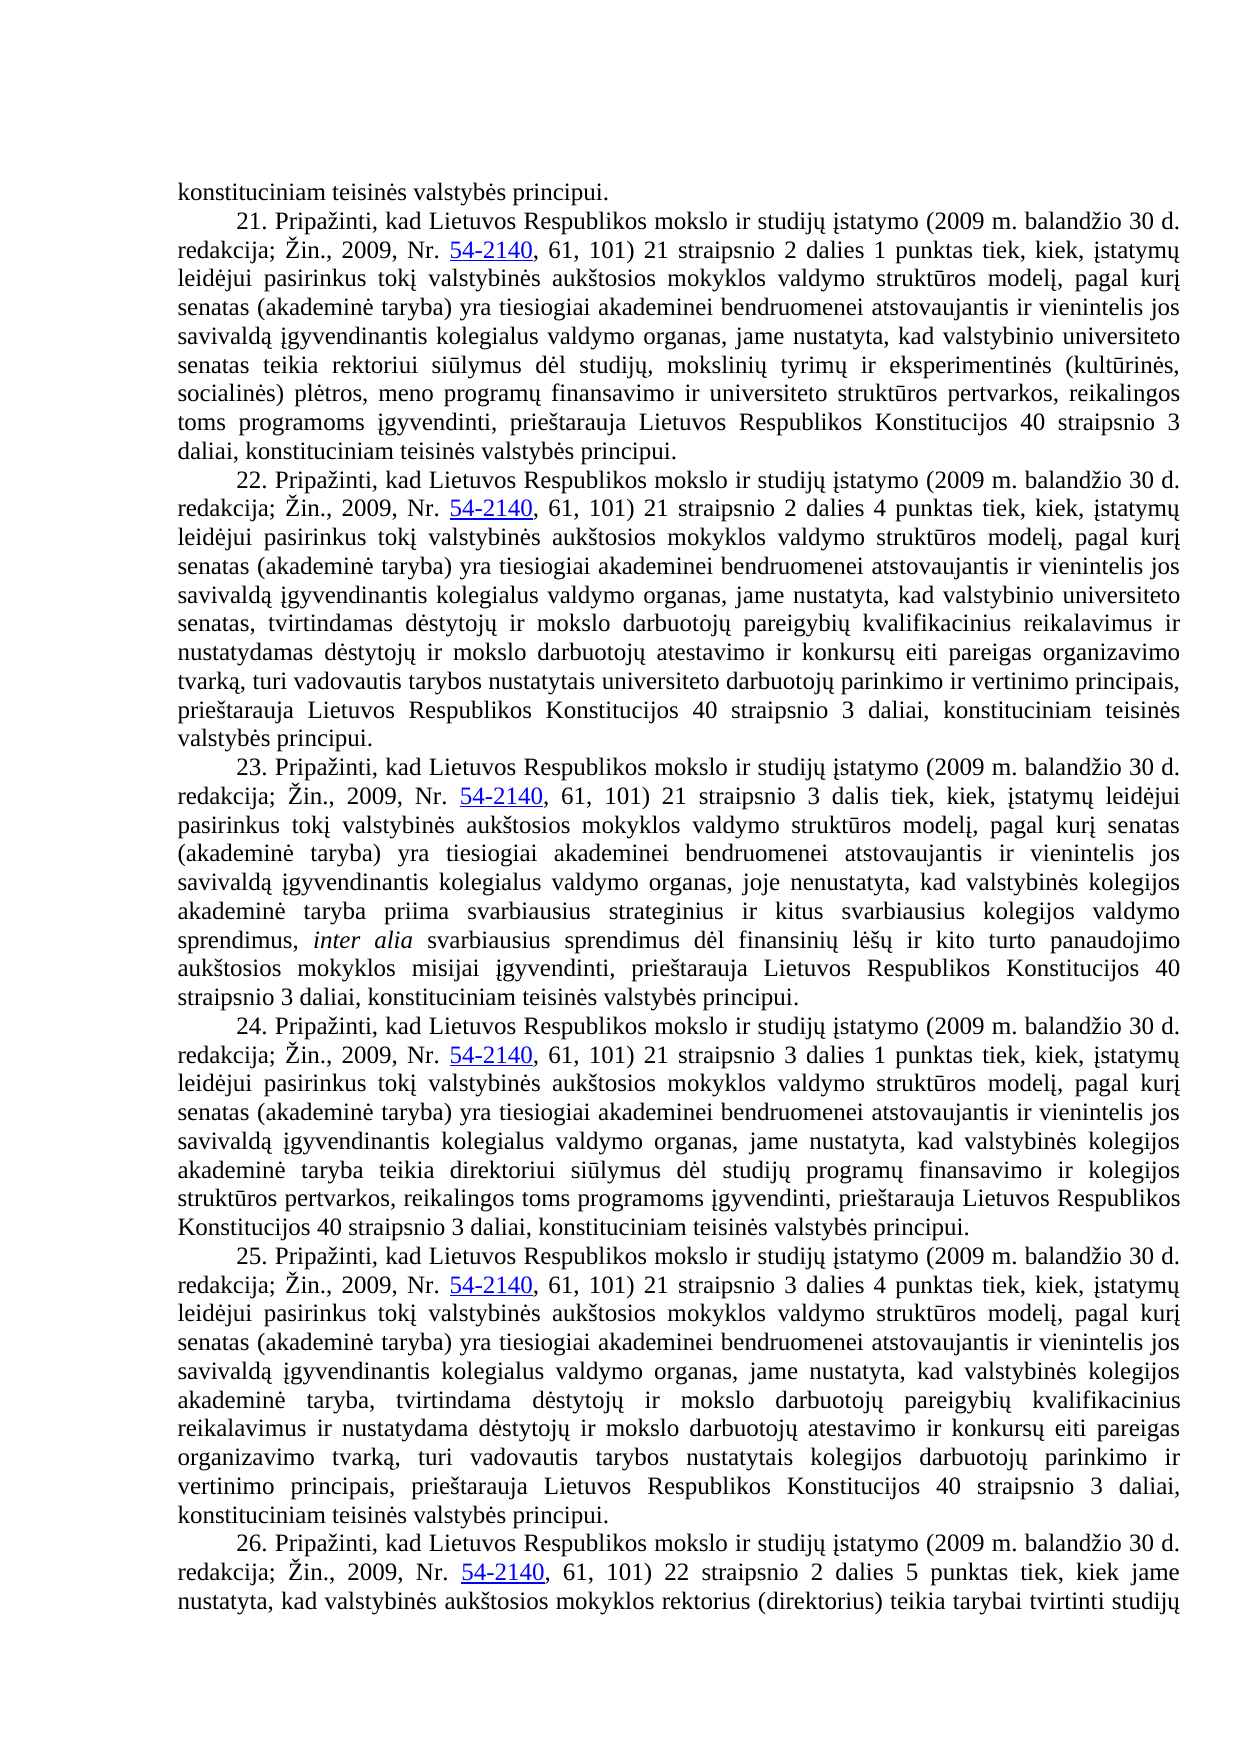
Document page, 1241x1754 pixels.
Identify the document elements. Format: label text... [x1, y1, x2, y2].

text 25. Pripažinti, kad Lietuvos Respublikos mokslo ir studijų įstatymo (2009 m. balandžio 30 d. redakcija; Žin., 2009, Nr. 54-2140, 61, 101) 21 straipsnio 3 dalies 4 punktas tiek, kiek, įstatymų leidėjui pasirinkus tokį valstybinės aukštosios mokyklos valdymo struktūros modelį, pagal kurį senatas (akademinė taryba) yra tiesiogiai akademinei bendruomenei atstovaujantis ir vienintelis jos savivaldą įgyvendinantis kolegialus valdymo organas, jame nustatyta, kad valstybinės kolegijos akademinė taryba, tvirtindama dėstytojų ir mokslo darbuotojų pareigybių kvalifikacinius reikalavimus ir nustatydama dėstytojų ir mokslo darbuotojų atestavimo ir konkursų eiti pareigas organizavimo tvarką, turi vadovautis tarybos nustatytais kolegijos darbuotojų parinkimo ir vertinimo principais, prieštarauja Lietuvos Respublikos Konstitucijos 40 straipsnio 3 daliai, konstituciniam teisinės valstybės principui. [177, 1241, 1181, 1528]
text konstituciniam teisinės valstybės principui. [177, 177, 1181, 206]
text 24. Pripažinti, kad Lietuvos Respublikos mokslo ir studijų įstatymo (2009 m. balandžio 30 d. redakcija; Žin., 2009, Nr. 54-2140, 61, 101) 21 straipsnio 3 dalies 1 punktas tiek, kiek, įstatymų leidėjui pasirinkus tokį valstybinės aukštosios mokyklos valdymo struktūros modelį, pagal kurį senatas (akademinė taryba) yra tiesiogiai akademinei bendruomenei atstovaujantis ir vienintelis jos savivaldą įgyvendinantis kolegialus valdymo organas, jame nustatyta, kad valstybinės kolegijos akademinė taryba teikia direktoriui siūlymus dėl studijų programų finansavimo ir kolegijos struktūros pertvarkos, reikalingos toms programoms įgyvendinti, prieštarauja Lietuvos Respublikos Konstitucijos 40 straipsnio 3 daliai, konstituciniam teisinės valstybės principui. [177, 1011, 1181, 1241]
text 26. Pripažinti, kad Lietuvos Respublikos mokslo ir studijų įstatymo (2009 m. balandžio 30 d. redakcija; Žin., 2009, Nr. 54-2140, 61, 101) 22 straipsnio 2 dalies 5 punktas tiek, kiek jame nustatyta, kad valstybinės aukštosios mokyklos rektorius (direktorius) teikia tarybai tvirtinti studijų [177, 1528, 1181, 1615]
text 21. Pripažinti, kad Lietuvos Respublikos mokslo ir studijų įstatymo (2009 m. balandžio 30 d. redakcija; Žin., 2009, Nr. 54-2140, 61, 101) 21 straipsnio 2 dalies 1 punktas tiek, kiek, įstatymų leidėjui pasirinkus tokį valstybinės aukštosios mokyklos valdymo struktūros modelį, pagal kurį senatas (akademinė taryba) yra tiesiogiai akademinei bendruomenei atstovaujantis ir vienintelis jos savivaldą įgyvendinantis kolegialus valdymo organas, jame nustatyta, kad valstybinio universiteto senatas teikia rektoriui siūlymus dėl studijų, mokslinių tyrimų ir eksperimentinės (kultūrinės, socialinės) plėtros, meno programų finansavimo ir universiteto struktūros pertvarkos, reikalingos toms programoms įgyvendinti, prieštarauja Lietuvos Respublikos Konstitucijos 40 straipsnio 3 daliai, konstituciniam teisinės valstybės principui. [177, 206, 1181, 465]
text 22. Pripažinti, kad Lietuvos Respublikos mokslo ir studijų įstatymo (2009 m. balandžio 30 d. redakcija; Žin., 2009, Nr. 54-2140, 61, 101) 21 straipsnio 2 dalies 4 punktas tiek, kiek, įstatymų leidėjui pasirinkus tokį valstybinės aukštosios mokyklos valdymo struktūros modelį, pagal kurį senatas (akademinė taryba) yra tiesiogiai akademinei bendruomenei atstovaujantis ir vienintelis jos savivaldą įgyvendinantis kolegialus valdymo organas, jame nustatyta, kad valstybinio universiteto senatas, tvirtindamas dėstytojų ir mokslo darbuotojų pareigybių kvalifikacinius reikalavimus ir nustatydamas dėstytojų ir mokslo darbuotojų atestavimo ir konkursų eiti pareigas organizavimo tvarką, turi vadovautis tarybos nustatytais universiteto darbuotojų parinkimo ir vertinimo principais, prieštarauja Lietuvos Respublikos Konstitucijos 40 straipsnio 3 daliai, konstituciniam teisinės valstybės principui. [177, 465, 1181, 752]
text 23. Pripažinti, kad Lietuvos Respublikos mokslo ir studijų įstatymo (2009 m. balandžio 30 d. redakcija; Žin., 2009, Nr. 54-2140, 61, 101) 21 straipsnio 3 dalis tiek, kiek, įstatymų leidėjui pasirinkus tokį valstybinės aukštosios mokyklos valdymo struktūros modelį, pagal kurį senatas (akademinė taryba) yra tiesiogiai akademinei bendruomenei atstovaujantis ir vienintelis jos savivaldą įgyvendinantis kolegialus valdymo organas, joje nenustatyta, kad valstybinės kolegijos akademinė taryba priima svarbiausius strateginius ir kitus svarbiausius kolegijos valdymo sprendimus, inter alia svarbiausius sprendimus dėl finansinių lėšų ir kito turto panaudojimo aukštosios mokyklos misijai įgyvendinti, prieštarauja Lietuvos Respublikos Konstitucijos 40 straipsnio 3 daliai, konstituciniam teisinės valstybės principui. [177, 752, 1181, 1011]
